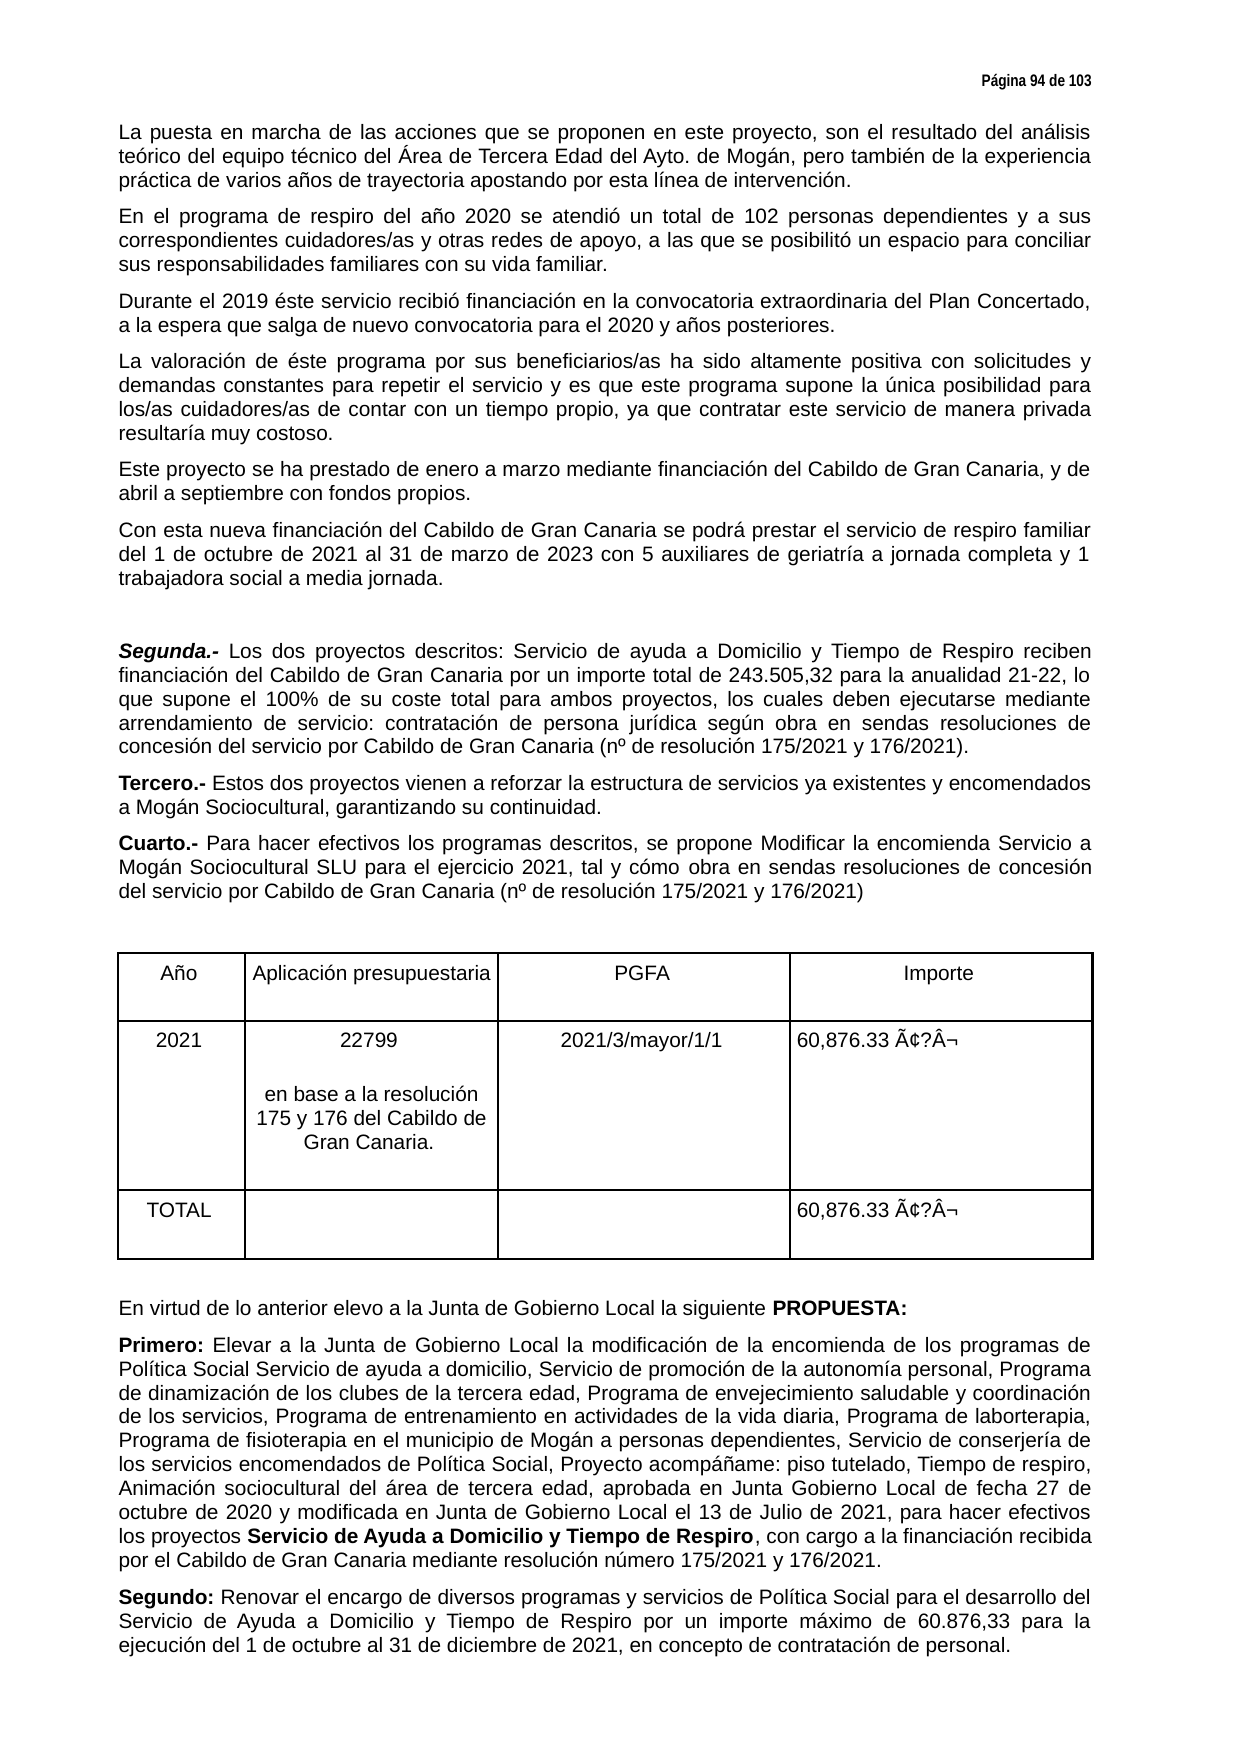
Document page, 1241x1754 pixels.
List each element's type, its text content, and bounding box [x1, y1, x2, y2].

table_header Año [119, 954, 244, 1020]
text Este proyecto se ha prestado de enero a marzo mediante financiación del Cabildo de Gran Canaria, y de abril a septiembre con fondos propios. [118, 457, 1092, 505]
text Cuarto.- Para hacer efectivos los programas descritos, se propone Modificar la encomienda Servicio a Mogán Sociocultural SLU para el ejercicio 2021, tal y cómo obra en sendas resoluciones de concesión del servicio por Cabildo de Gran Canaria (nº de resolución 175/2021 y 176/2021) [118, 831, 1092, 903]
table_cell [499, 1191, 789, 1257]
text La valoración de éste programa por sus beneficiarios/as ha sido altamente positiva con solicitudes y demandas constantes para repetir el servicio y es que este programa supone la única posibilidad para los/as cuidadores/as de contar con un tiempo propio, ya que contratar este servicio de manera privada resultaría muy costoso. [118, 349, 1092, 445]
text Tercero.- Estos dos proyectos vienen a reforzar la estructura de servicios ya existentes y encomendados a Mogán Sociocultural, garantizando su continuidad. [118, 771, 1092, 819]
text En el programa de respiro del año 2020 se atendió un total de 102 personas dependientes y a sus correspondientes cuidadores/as y otras redes de apoyo, a las que se posibilitó un espacio para conciliar sus responsabilidades familiares con su vida familiar. [118, 204, 1092, 276]
table_cell 60.876,33 Ã¢?Â¬ [791, 1191, 1091, 1257]
table_header Importe [791, 954, 1091, 1020]
text Con esta nueva financiación del Cabildo de Gran Canaria se podrá prestar el servicio de respiro familiar del 1 de octubre de 2021 al 31 de marzo de 2023 con 5 auxiliares de geriatría a jornada completa y 1 trabajadora social a media jornada. [118, 518, 1092, 589]
table_header Aplicación presupuestaria [246, 954, 497, 1020]
text En virtud de lo anterior elevo a la Junta de Gobierno Local la siguiente PROPUESTA: [118, 1296, 1092, 1320]
text Durante el 2019 éste servicio recibió financiación en la convocatoria extraordinaria del Plan Concertado, a la espera que salga de nuevo convocatoria para el 2020 y años posteriores. [118, 288, 1092, 336]
text Segundo: Renovar el encargo de diversos programas y servicios de Política Social para el desarrollo del Servicio de Ayuda a Domicilio y Tiempo de Respiro por un importe máximo de 60.876,33 para la ejecución del 1 de octubre al 31 de diciembre de 2021, en concepto de contratación de personal. [118, 1584, 1092, 1656]
table_cell 2021/3/mayor/1/1 [499, 1022, 789, 1189]
table_cell 22799 en base a la resolución 175 y 176 del Cabildo de Gran Canaria. [246, 1022, 497, 1189]
table_cell TOTAL [119, 1191, 244, 1257]
table_cell 2021 [119, 1022, 244, 1189]
table_cell 60.876,33 Ã¢?Â¬ [791, 1022, 1091, 1189]
text La puesta en marcha de las acciones que se proponen en este proyecto, son el resultado del análisis teórico del equipo técnico del Área de Tercera Edad del Ayto. de Mogán, pero también de la experiencia práctica de varios años de trayectoria apostando por esta línea de intervención. [118, 120, 1092, 192]
text Segunda.- Los dos proyectos descritos: Servicio de ayuda a Domicilio y Tiempo de Respiro reciben financiación del Cabildo de Gran Canaria por un importe total de 243.505,32 para la anualidad 21-22, lo que supone el 100% de su coste total para ambos proyectos, los cuales deben ejecutarse mediante arrendamiento de servicio: contratación de persona jurídica según obra en sendas resoluciones de concesión del servicio por Cabildo de Gran Canaria (nº de resolución 175/2021 y 176/2021). [118, 638, 1092, 758]
text Primero: Elevar a la Junta de Gobierno Local la modificación de la encomienda de los programas de Política Social Servicio de ayuda a domicilio, Servicio de promoción de la autonomía personal, Programa de dinamización de los clubes de la tercera edad, Programa de envejecimiento saludable y coordinación de los servicios, Programa de entrenamiento en actividades de la vida diaria, Programa de laborterapia, Programa de fisioterapia en el municipio de Mogán a personas dependientes, Servicio de conserjería de los servicios encomendados de Política Social, Proyecto acompáñame: piso tutelado, Tiempo de respiro, Animación sociocultural del área de tercera edad, aprobada en Junta Gobierno Local de fecha 27 de octubre de 2020 y modificada en Junta de Gobierno Local el 13 de Julio de 2021, para hacer efectivos los proyectos Servicio de Ayuda a Domicilio y Tiempo de Respiro, con cargo a la financiación recibida por el Cabildo de Gran Canaria mediante resolución número 175/2021 y 176/2021. [118, 1332, 1092, 1572]
table_cell [246, 1191, 497, 1257]
table_header PGFA [499, 954, 789, 1020]
